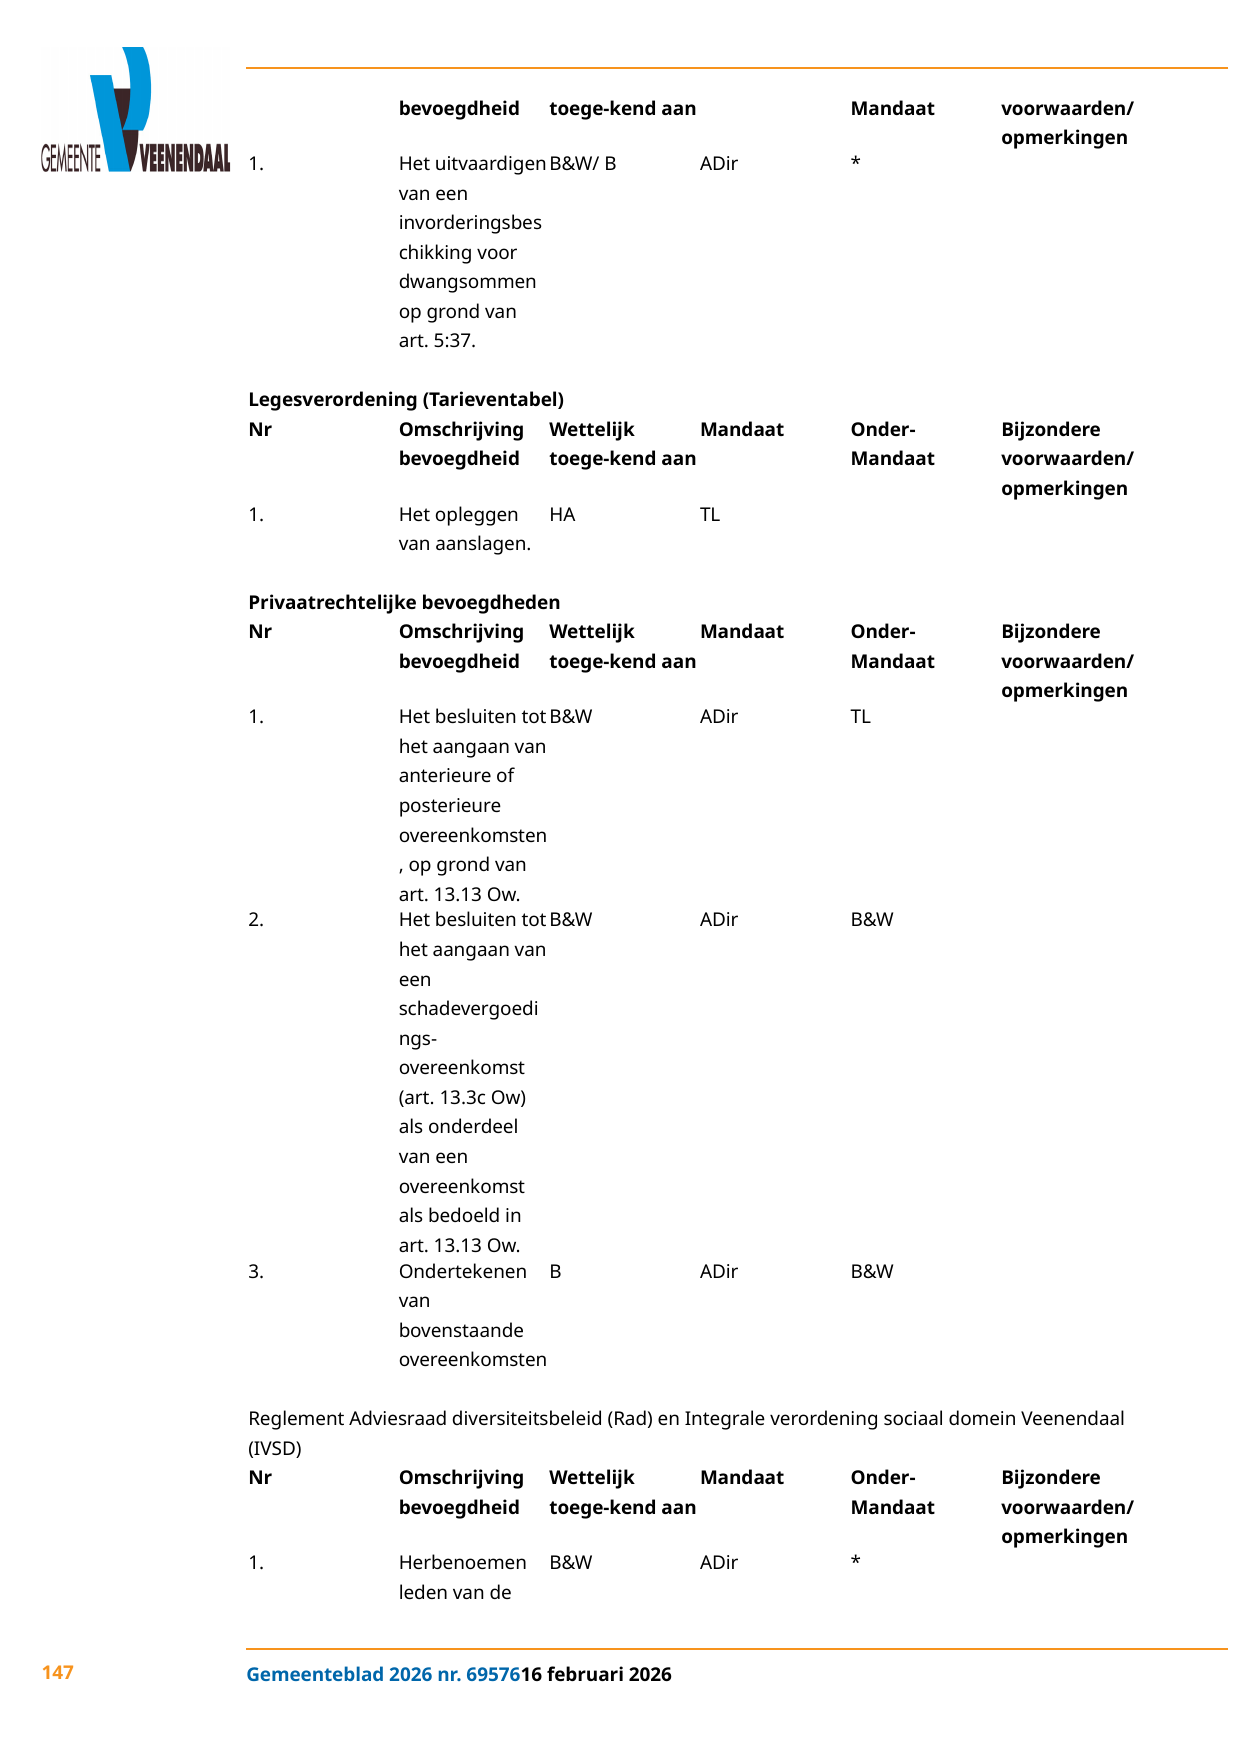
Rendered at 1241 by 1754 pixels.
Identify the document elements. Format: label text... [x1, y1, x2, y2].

table_header Bijzondere voorwaarden/ opmerkingen [1001, 1464, 1152, 1549]
table_cell TL [850, 704, 1001, 907]
table_header Bijzondere voorwaarden/ opmerkingen [1001, 619, 1152, 703]
table_cell Het opleggen van aanslagen. [399, 501, 549, 556]
text Reglement Adviesraad diversiteitsbeleid (Rad) en Integrale verordening sociaal domein Veenendaal (IVSD) [248, 1405, 1152, 1460]
table_header Wettelijk toege-kend aan [549, 619, 700, 703]
table_cell [1001, 907, 1152, 1258]
table_header Wettelijk toege-kend aan [549, 1464, 700, 1549]
table_cell [850, 501, 1001, 556]
table_cell Herbenoemen leden van de [399, 1549, 549, 1604]
table_header Wettelijk toege-kend aan [549, 416, 700, 501]
table_header toege-kend aan [549, 95, 700, 150]
table_header bevoegdheid [399, 95, 549, 150]
table_cell ADir [700, 704, 850, 907]
table_header Onder- Mandaat [850, 619, 1001, 703]
table_cell * [850, 150, 1001, 353]
table_cell B&W [549, 907, 700, 1258]
table_header Omschrijving bevoegdheid [399, 416, 549, 501]
table_cell B&W [850, 907, 1001, 1258]
table_cell 1. [248, 150, 398, 353]
table_header Onder- Mandaat [850, 1464, 1001, 1549]
picture [41, 47, 130, 172]
table_cell B [549, 1258, 700, 1372]
table_header [700, 95, 850, 150]
table_cell Ondertekenen van bovenstaande overeenkomsten [399, 1258, 549, 1372]
table_cell [1001, 150, 1152, 353]
table_header Omschrijving bevoegdheid [399, 619, 549, 703]
table_cell * [850, 1549, 1001, 1604]
table_header Mandaat [700, 1464, 850, 1549]
table_cell [1001, 501, 1152, 556]
table_cell Het uitvaardigen van een invorderingsbeschikking voor dwangsommen op grond van art. 5:37. [399, 150, 549, 353]
table_cell ADir [700, 1549, 850, 1604]
table_cell [1001, 1549, 1152, 1604]
table_cell B&W [549, 704, 700, 907]
table_cell [248, 1258, 398, 1372]
table_cell B&W/ B [549, 150, 700, 353]
table_cell B&W [549, 1549, 700, 1604]
table_cell [1001, 704, 1152, 907]
table_cell ADir [700, 150, 850, 353]
table_header Nr [248, 619, 398, 703]
table_cell [1001, 1258, 1152, 1372]
picture [123, 47, 231, 172]
table_header [248, 95, 398, 150]
table_cell ADir [700, 1258, 850, 1372]
table_header Mandaat [850, 95, 1001, 150]
table_header Bijzondere voorwaarden/ opmerkingen [1001, 416, 1152, 501]
table_header voorwaarden/ opmerkingen [1001, 95, 1152, 150]
table_header Nr [248, 1464, 398, 1549]
table_cell B&W [850, 1258, 1001, 1372]
table_cell [248, 704, 398, 907]
table_header Nr [248, 416, 398, 501]
table_cell Het besluiten tot het aangaan van anterieure of posterieure overeenkomsten, op grond van art. 13.13 Ow. [399, 704, 549, 907]
table_cell 1. [248, 501, 398, 556]
table_header Mandaat [700, 619, 850, 703]
table_header Onder- Mandaat [850, 416, 1001, 501]
text Legesverordening (Tarieventabel) [248, 386, 1152, 412]
table_cell HA [549, 501, 700, 556]
table_cell 1. [248, 1549, 398, 1604]
text Privaatrechtelijke bevoegdheden [248, 589, 1152, 614]
table_cell ADir [700, 907, 850, 1258]
table_cell TL [700, 501, 850, 556]
table_cell Het besluiten tot het aangaan van een schadevergoedings-overeenkomst (art. 13.3c Ow) als onderdeel van een overeenkomst als bedoeld in art. 13.13 Ow. [399, 907, 549, 1258]
table_header Mandaat [700, 416, 850, 501]
table_header Omschrijving bevoegdheid [399, 1464, 549, 1549]
table_cell [248, 907, 398, 1258]
